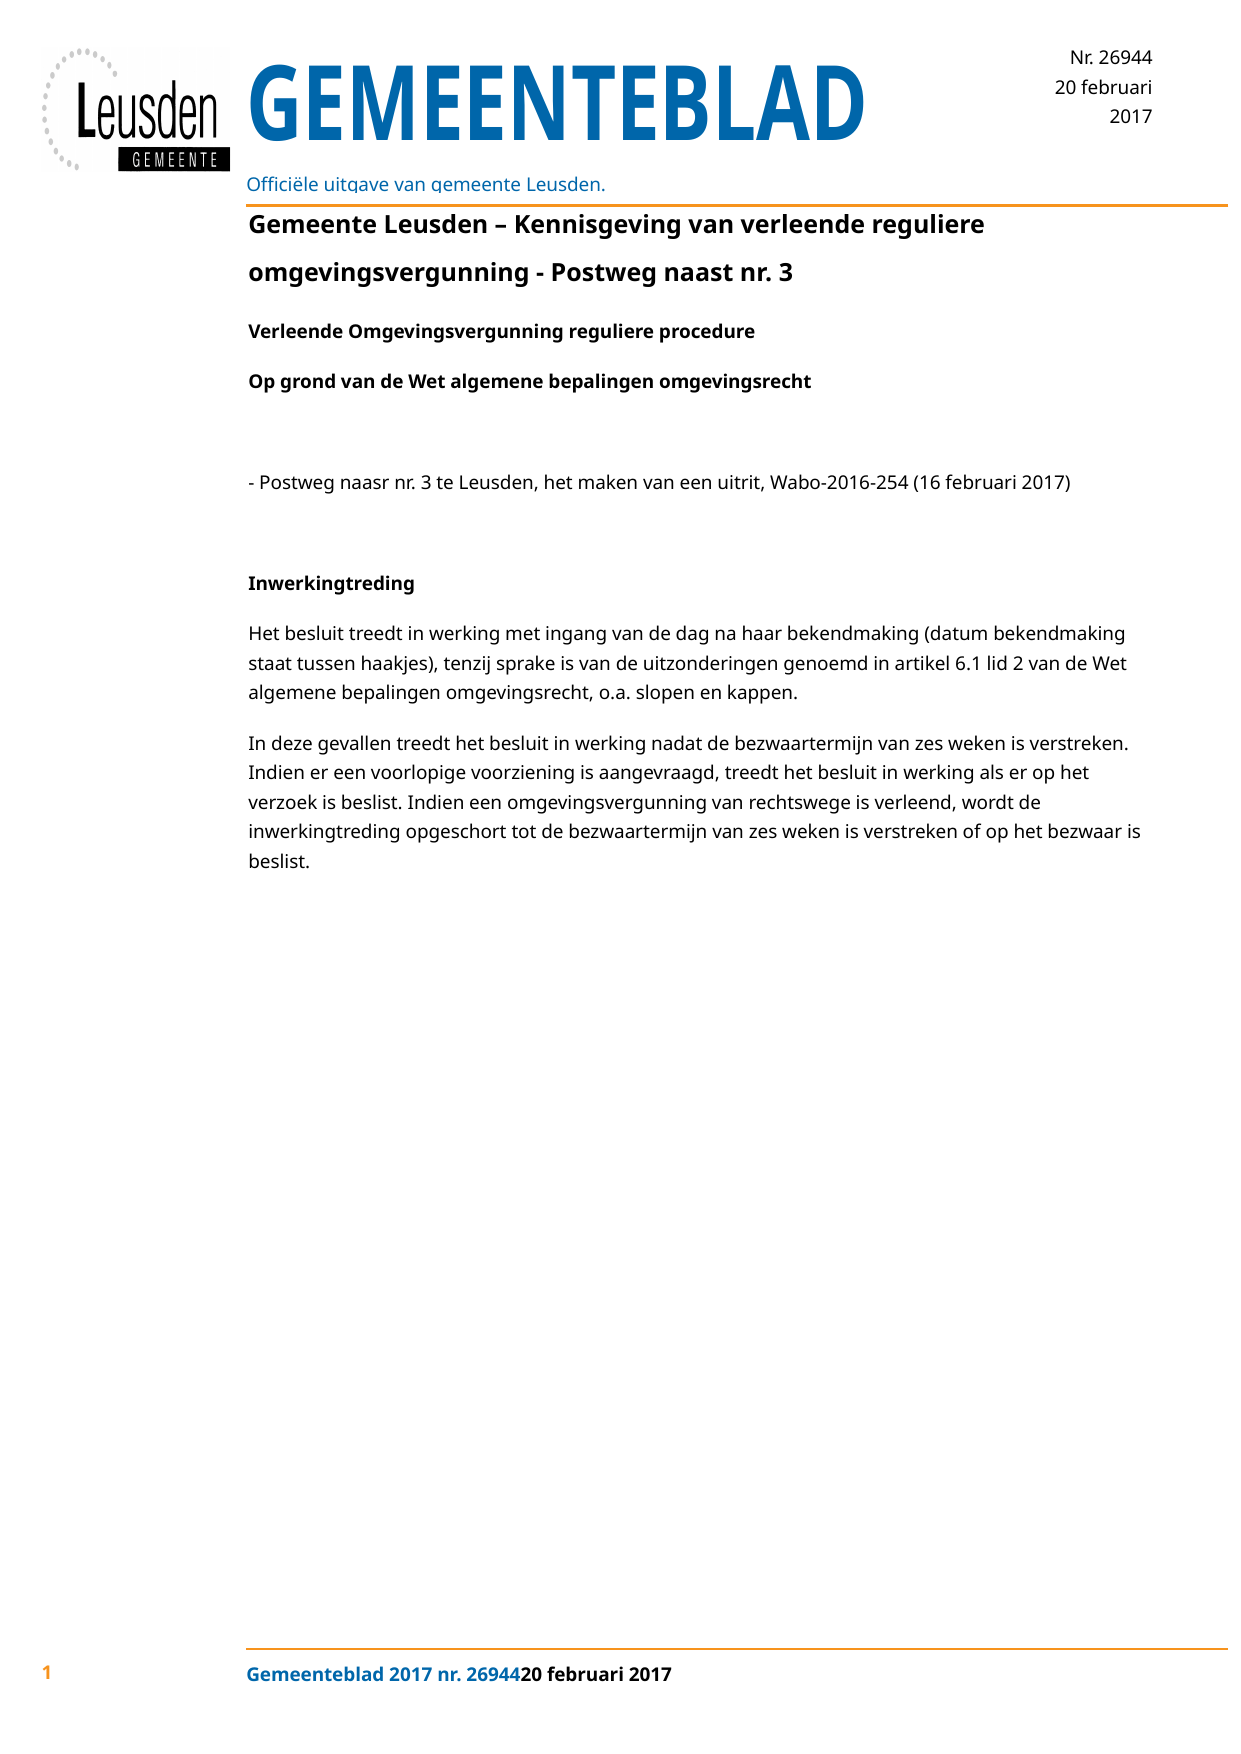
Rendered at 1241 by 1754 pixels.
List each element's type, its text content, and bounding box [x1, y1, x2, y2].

text Verleende Omgevingsvergunning reguliere procedure [248, 318, 1152, 344]
text Het besluit treedt in werking met ingang van de dag na haar bekendmaking (datum bekendmaking staat tussen haakjes), tenzij sprake is van de uitzonderingen genoemd in artikel 6.1 lid 2 van de Wet algemene bepalingen omgevingsrecht, o.a. slopen en kappen. [248, 620, 1152, 705]
text Op grond van de Wet algemene bepalingen omgevingsrecht [248, 368, 1152, 394]
text - Postweg naasr nr. 3 te Leusden, het maken van een uitrit, Wabo-2016-254 (16 februari 2017) [248, 469, 1152, 495]
text In deze gevallen treedt het besluit in werking nadat de bezwaartermijn van zes weken is verstreken. Indien er een voorlopige voorziening is aangevraagd, treedt het besluit in werking als er op het verzoek is beslist. Indien een omgevingsvergunning van rechtswege is verleend, wordt de inwerkingtreding opgeschort tot de bezwaartermijn van zes weken is verstreken of op het bezwaar is beslist. [248, 730, 1152, 874]
picture [41, 47, 231, 172]
text Inwerkingtreding [248, 570, 1152, 596]
text Gemeente Leusden – Kennisgeving van verleende reguliere omgevingsvergunning - Postweg naast nr. 3 [248, 207, 1152, 288]
